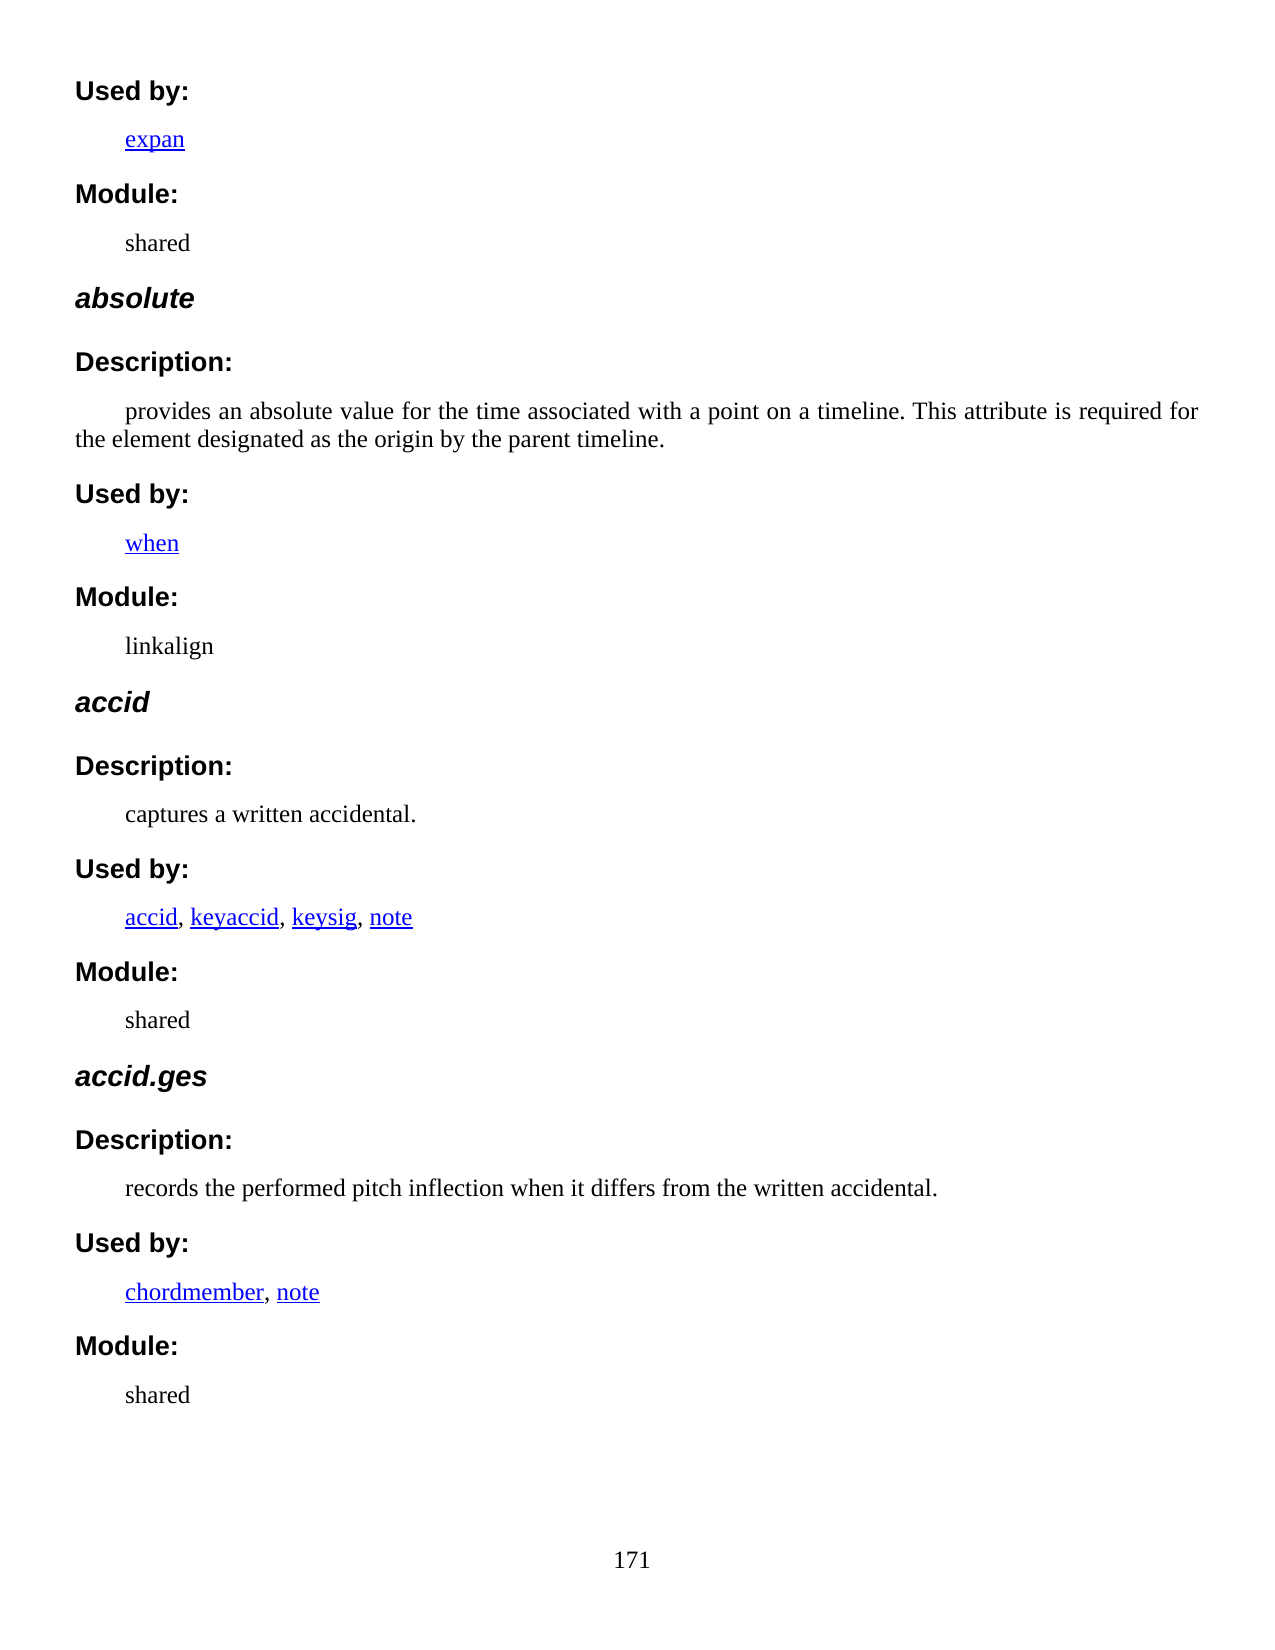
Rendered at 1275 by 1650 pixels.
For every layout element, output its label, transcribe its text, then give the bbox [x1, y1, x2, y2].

text accid, keyaccid, keysig, note [75, 902, 1200, 931]
subtitle Used by: [75, 853, 1200, 884]
subtitle Used by: [75, 478, 1200, 509]
subtitle Description: [75, 346, 1200, 377]
text shared [75, 1380, 1200, 1409]
subtitle Used by: [75, 75, 1200, 106]
text expan [75, 124, 1200, 153]
subtitle absolute [75, 281, 1200, 315]
subtitle Module: [75, 178, 1200, 209]
text shared [75, 1005, 1200, 1034]
subtitle Module: [75, 581, 1200, 613]
subtitle Description: [75, 1124, 1200, 1155]
subtitle Used by: [75, 1227, 1200, 1258]
subtitle accid [75, 685, 1200, 718]
subtitle Description: [75, 749, 1200, 781]
subtitle Module: [75, 956, 1200, 987]
subtitle Module: [75, 1330, 1200, 1362]
text when [75, 528, 1200, 556]
text linkalign [75, 631, 1200, 660]
text captures a written accidental. [75, 799, 1200, 828]
text provides an absolute value for the time associated with a point on a timeline. This attribute is required for the element designated as the origin by the parent timeline. [75, 396, 1200, 453]
text shared [75, 228, 1200, 256]
text chordmember, note [75, 1277, 1200, 1305]
text records the performed pitch inflection when it differs from the written accidental. [75, 1173, 1200, 1202]
subtitle accid.ges [75, 1059, 1200, 1093]
